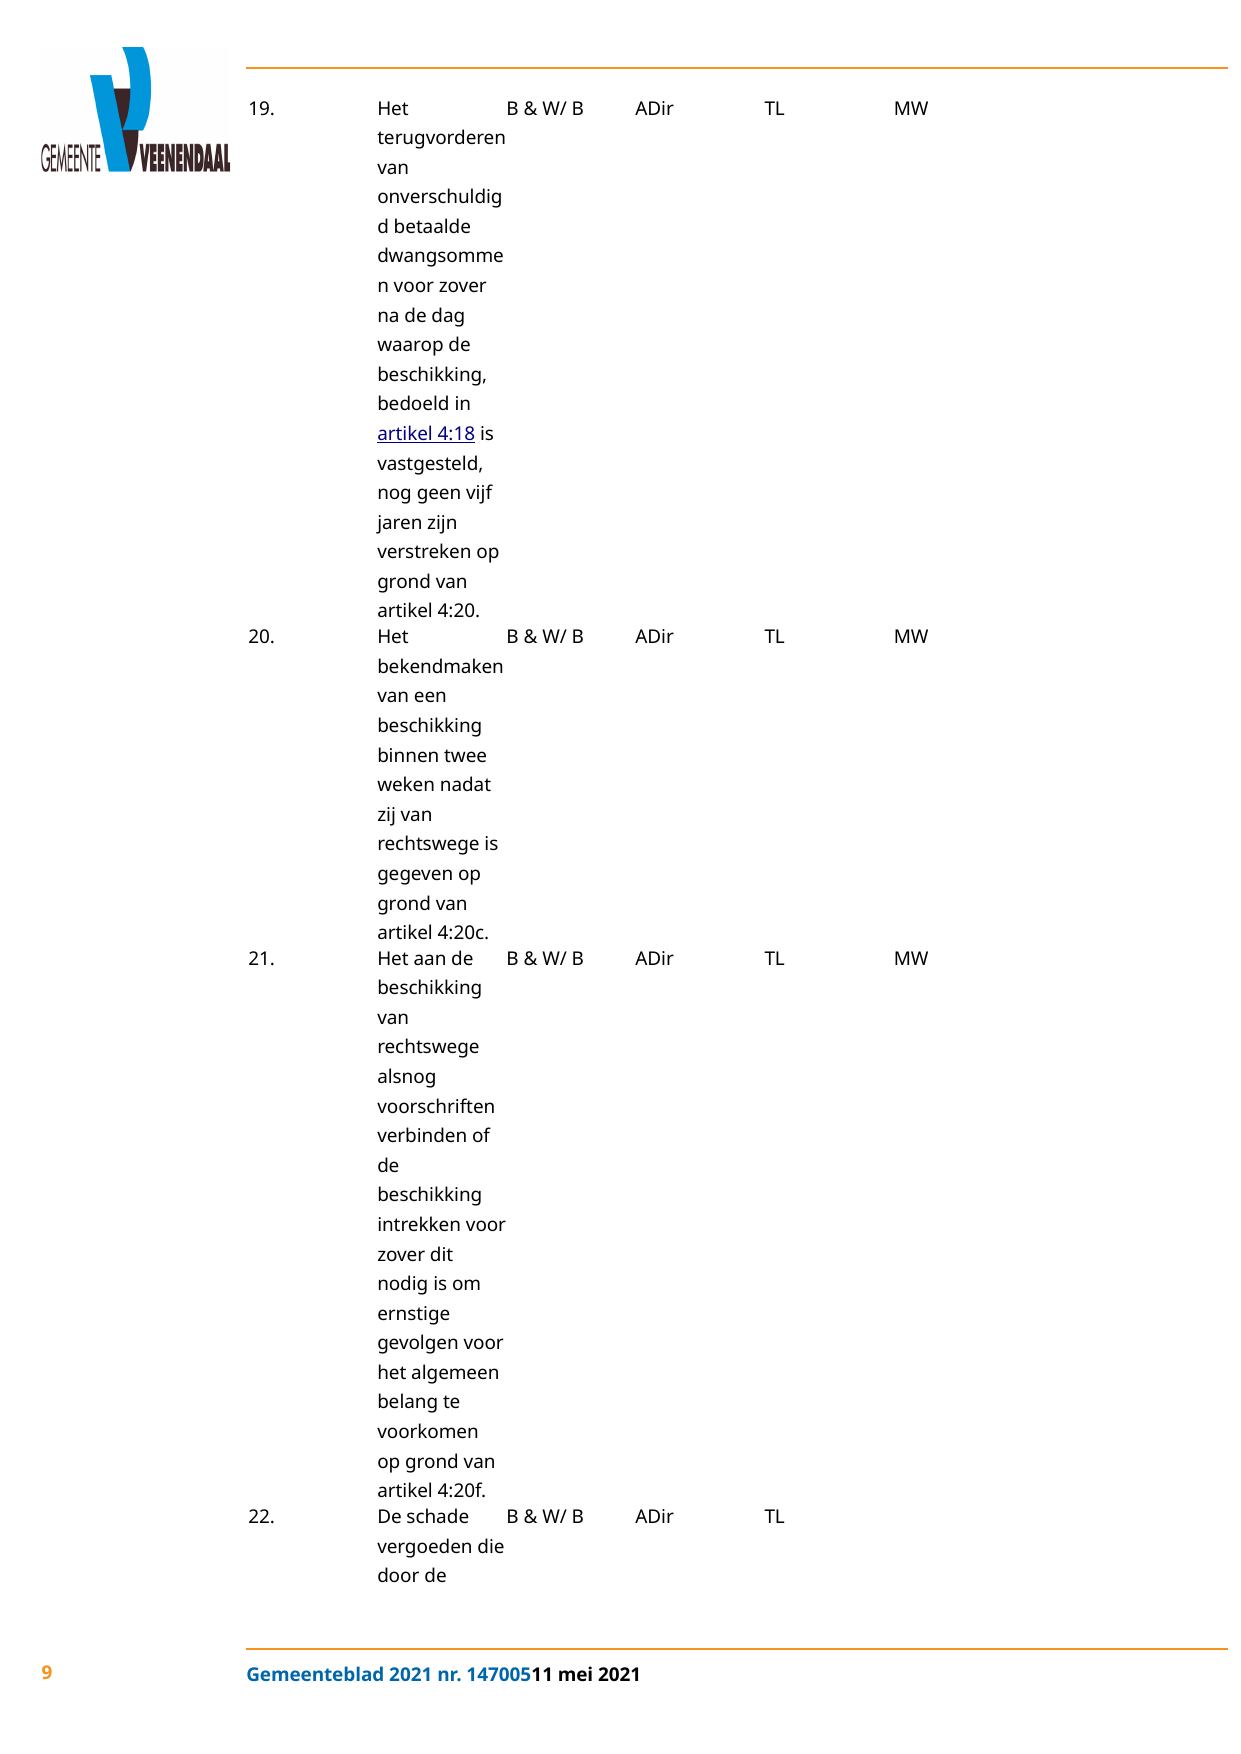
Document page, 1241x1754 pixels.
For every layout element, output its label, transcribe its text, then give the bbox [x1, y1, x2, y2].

table_cell MW [894, 624, 1022, 945]
picture [41, 47, 130, 172]
table_cell [1023, 624, 1152, 945]
table_cell [248, 1503, 377, 1588]
table_cell MW [894, 95, 1022, 623]
picture [123, 47, 231, 172]
table_cell ADir [635, 624, 764, 945]
table_cell De schade vergoeden die door de [377, 1503, 506, 1588]
table_cell [1023, 1503, 1152, 1588]
table_cell Het aan de beschikking van rechtswege alsnog voorschriften verbinden of de beschikking intrekken voor zover dit nodig is om ernstige gevolgen voor het algemeen belang te voorkomen op grond van artikel 4:20f. [377, 945, 506, 1503]
table_cell ADir [635, 1503, 764, 1588]
table_cell B & W/ B [506, 1503, 635, 1588]
table_cell TL [764, 1503, 893, 1588]
table_cell TL [764, 945, 893, 1503]
table_cell TL [764, 95, 893, 623]
table_cell MW [894, 945, 1022, 1503]
table_cell [248, 945, 377, 1503]
table_cell ADir [635, 945, 764, 1503]
table_cell ADir [635, 95, 764, 623]
table_cell B & W/ B [506, 945, 635, 1503]
table_cell B & W/ B [506, 624, 635, 945]
table_cell Het terugvorderen van onverschuldigd betaalde dwangsommen voor zover na de dag waarop de beschikking, bedoeld in artikel 4:18 is vastgesteld, nog geen vijf jaren zijn verstreken op grond van artikel 4:20. [377, 95, 506, 623]
table_cell [1023, 945, 1152, 1503]
table_cell [248, 95, 377, 623]
table_cell [894, 1503, 1022, 1588]
table_cell [248, 624, 377, 945]
table_cell Het bekendmaken van een beschikking binnen twee weken nadat zij van rechtswege is gegeven op grond van artikel 4:20c. [377, 624, 506, 945]
table_cell [1023, 95, 1152, 623]
table_cell TL [764, 624, 893, 945]
table_cell B & W/ B [506, 95, 635, 623]
